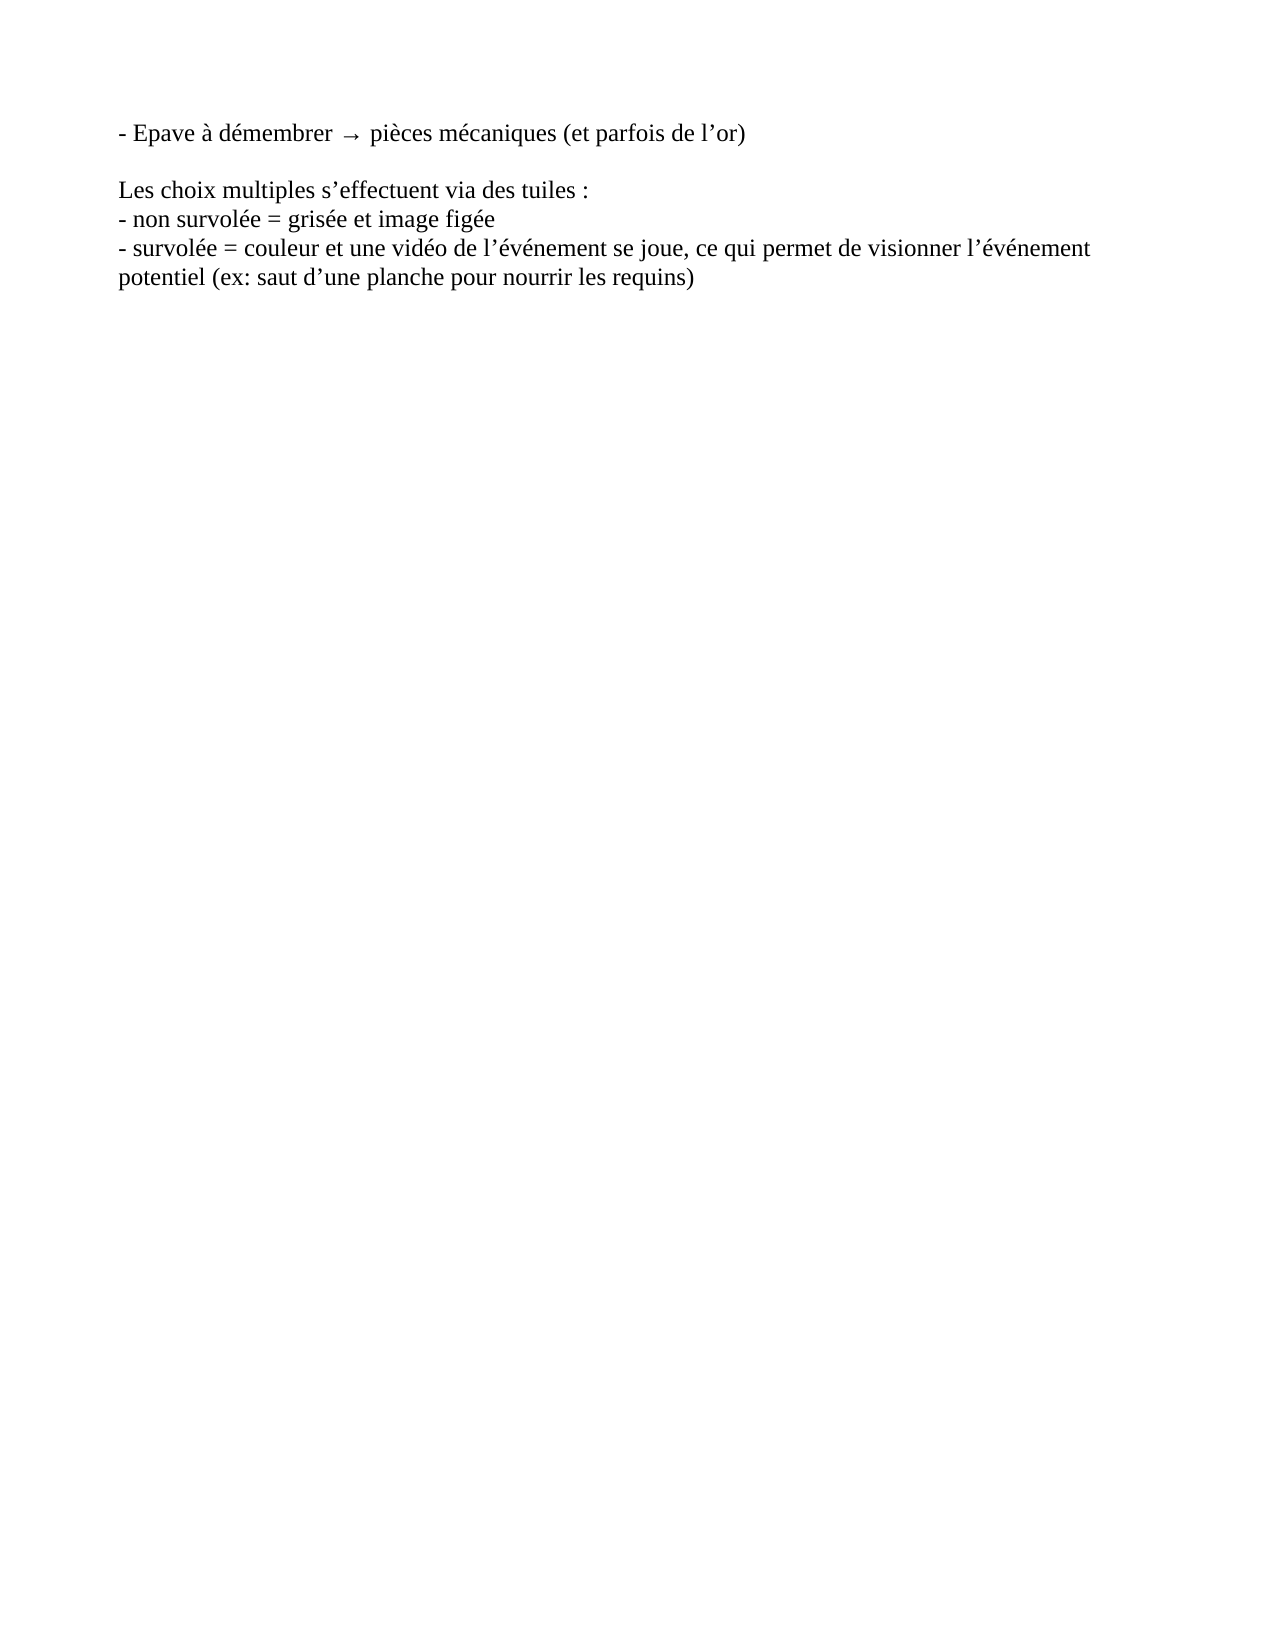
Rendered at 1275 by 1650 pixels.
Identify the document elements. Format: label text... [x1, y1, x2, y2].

text - Epave à démembrer → pièces mécaniques (et parfois de l’or) [118, 118, 1157, 147]
text Les choix multiples s’effectuent via des tuiles : [118, 176, 1157, 204]
text - survolée = couleur et une vidéo de l’événement se joue, ce qui permet de visionner l’événement potentiel (ex: saut d’une planche pour nourrir les requins) [118, 233, 1157, 291]
text - non survolée = grisée et image figée [118, 204, 1157, 233]
